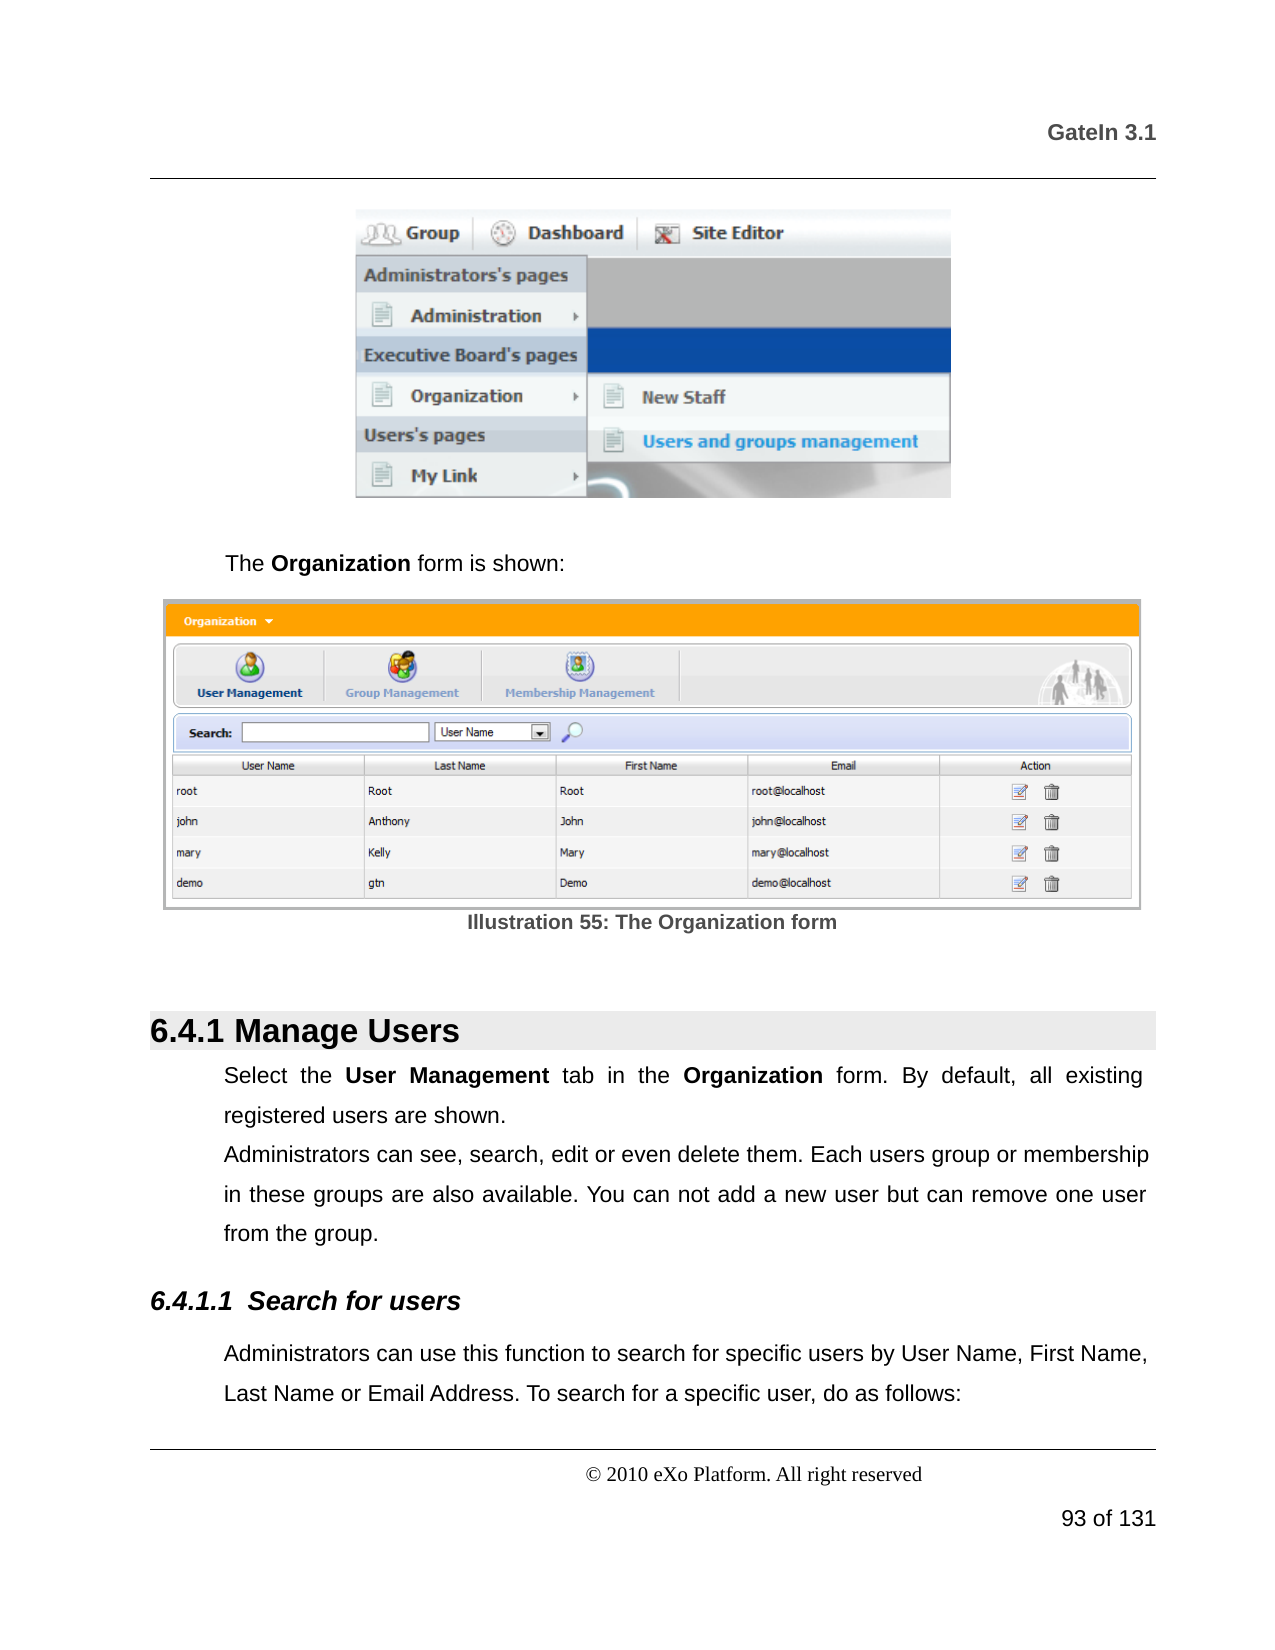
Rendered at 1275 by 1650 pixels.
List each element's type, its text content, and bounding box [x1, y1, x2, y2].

picture [355, 208, 951, 498]
text Administrators can see, search, edit or even delete them. Each users group or membership in these groups are also available. You can not add a new user but can remove one user from the group. [150, 1141, 1156, 1246]
text Select the User Management tab in the Organization form. By default, all existing registered users are shown. [150, 1062, 1156, 1128]
text Administrators can use this function to search for specific users by User Name, First Name, Last Name or Email Address. To search for a specific user, do as follows: [150, 1340, 1156, 1406]
subtitle Search for users [150, 1284, 1156, 1316]
subtitle Manage Users [150, 1011, 1156, 1050]
text Illustration 55: The Organization form [163, 910, 1141, 934]
text The Organization form is shown: [225, 550, 1156, 577]
picture [163, 599, 1142, 910]
